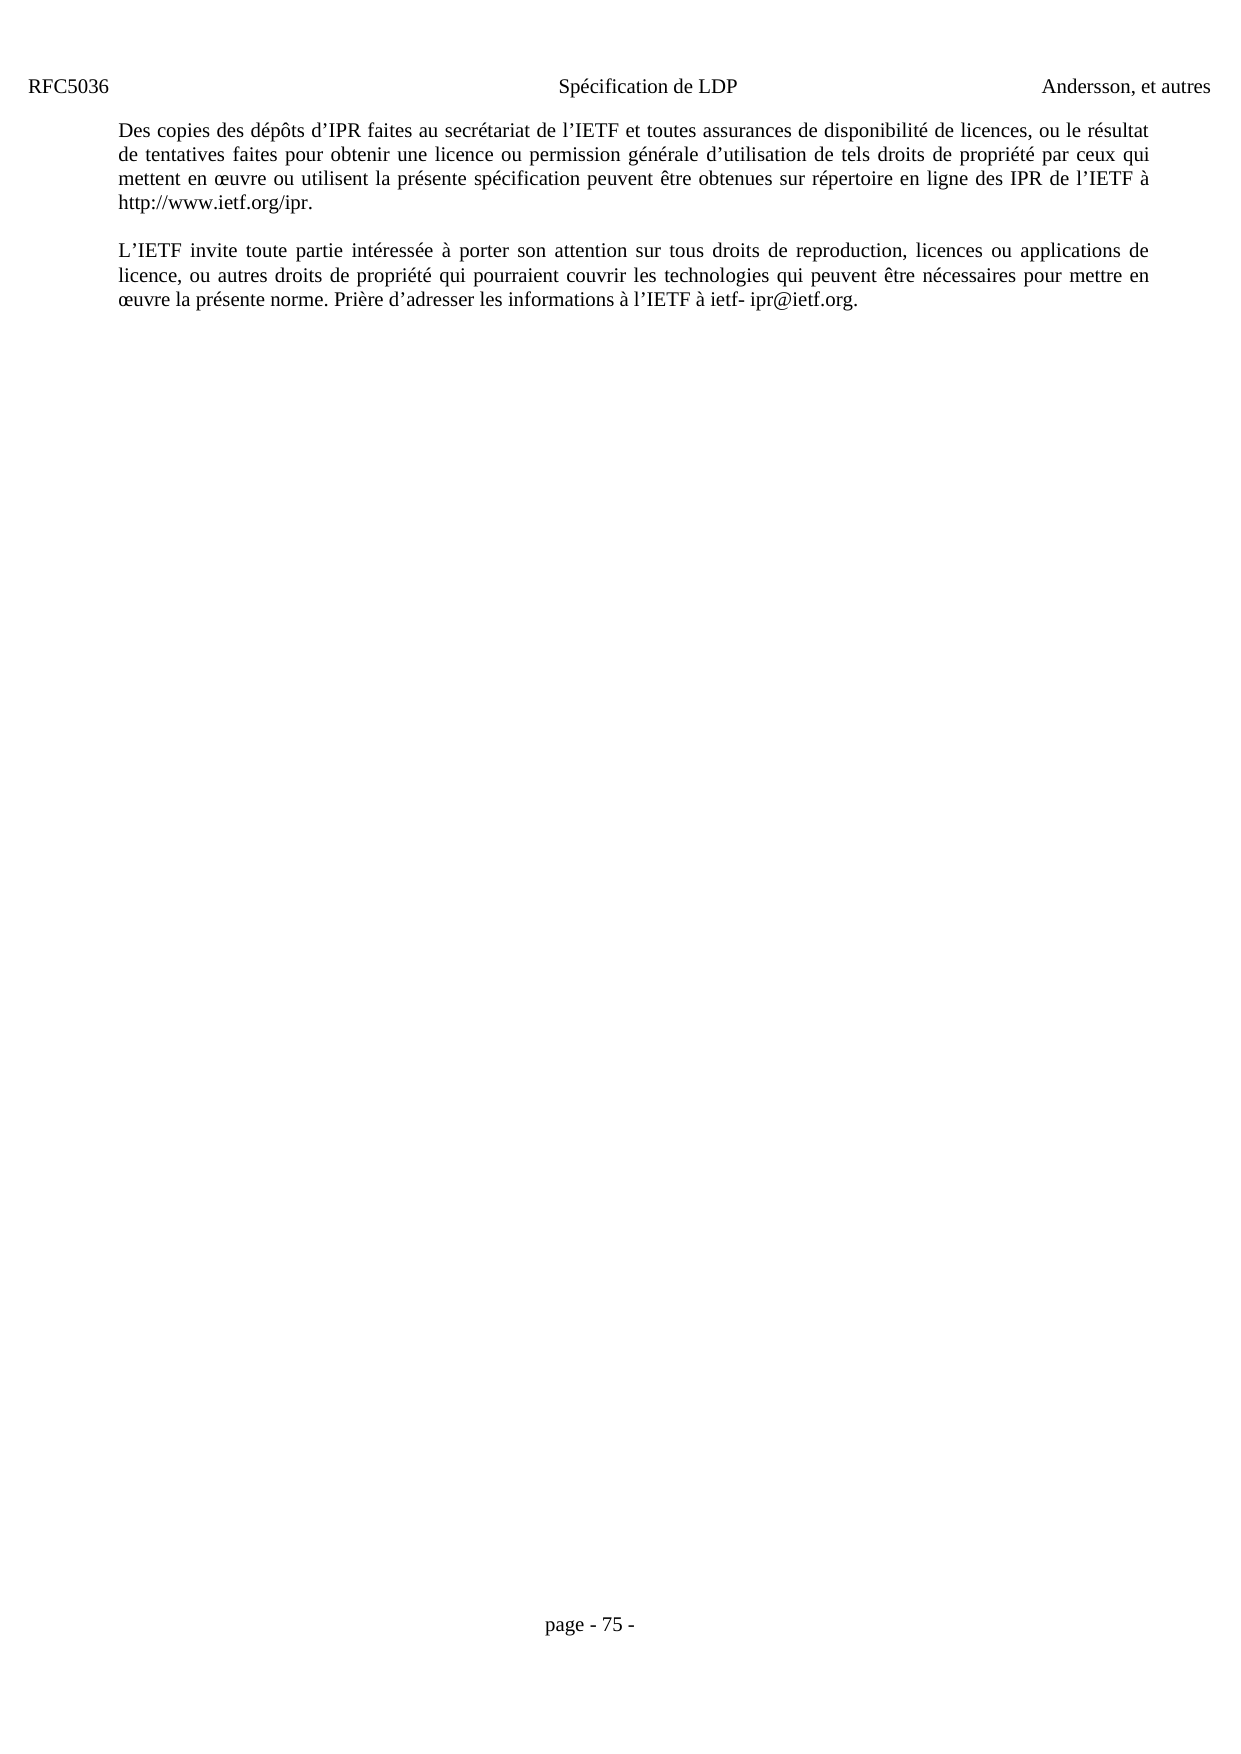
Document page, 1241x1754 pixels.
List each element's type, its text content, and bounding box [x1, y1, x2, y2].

text L’IETF invite toute partie intéressée à porter son attention sur tous droits de reproduction, licences ou applications de licence, ou autres droits de propriété qui pourraient couvrir les technologies qui peuvent être nécessaires pour mettre en œuvre la présente norme. Prière d’adresser les informations à l’IETF à ietf- ipr@ietf.org. [118, 238, 1152, 311]
text Des copies des dépôts d’IPR faites au secrétariat de l’IETF et toutes assurances de disponibilité de licences, ou le résultat de tentatives faites pour obtenir une licence ou permission générale d’utilisation de tels droits de propriété par ceux qui mettent en œuvre ou utilisent la présente spécification peuvent être obtenues sur répertoire en ligne des IPR de l’IETF à http://www.ietf.org/ipr. [118, 118, 1152, 214]
